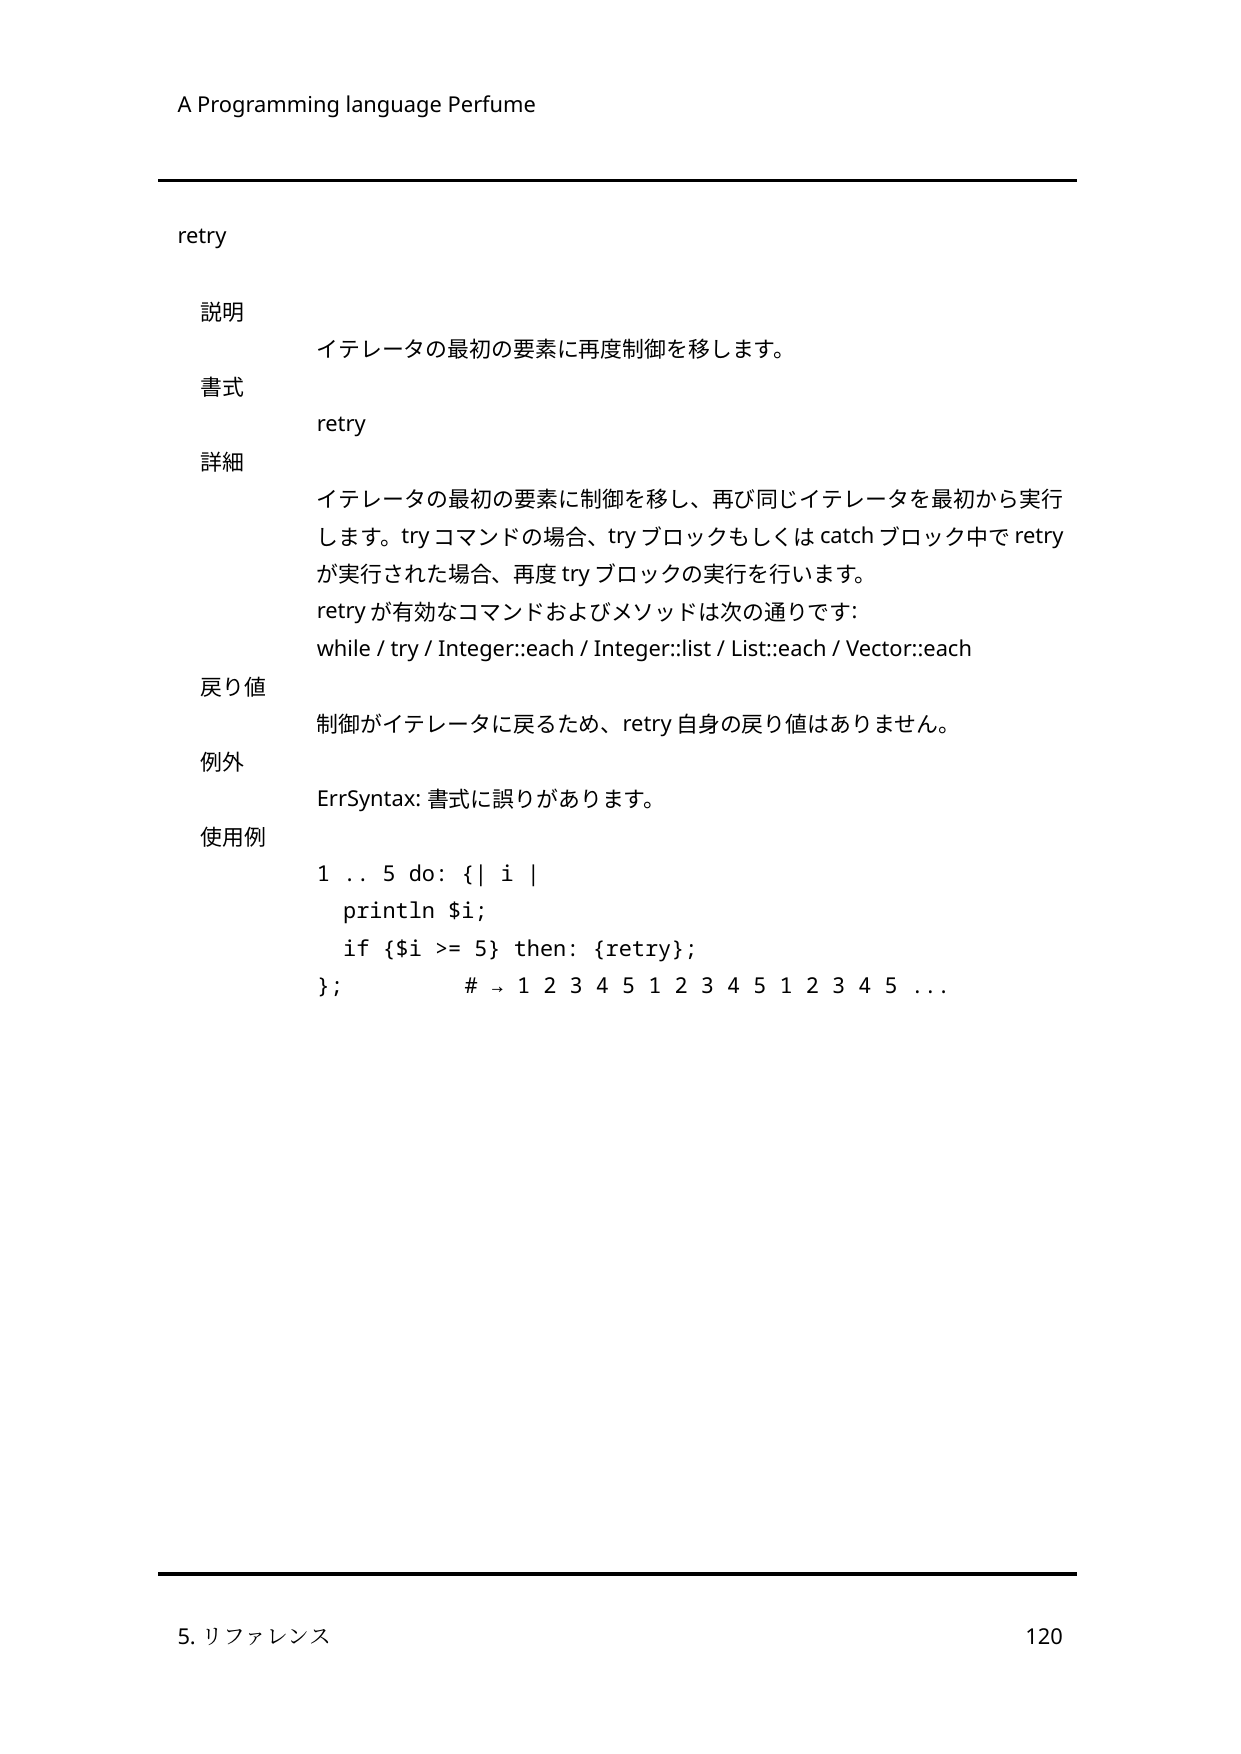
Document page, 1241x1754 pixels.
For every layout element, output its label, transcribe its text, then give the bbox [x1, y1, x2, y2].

table_cell イテレータの最初の要素に制御を移し、再び同じイテレータを最初から実行します。tryコマンドの場合、tryブロックもしくはcatchブロック中でretryが実行された場合、再度tryブロックの実行を行います。 retryが有効なコマンドおよびメソッドは次の通りです: while / try / Integer::each / Integer::list / List::each / Vector::each [317, 442, 1063, 667]
table_cell 書式 [200, 367, 317, 442]
table_cell retry [317, 367, 1063, 442]
table_header 説明 [200, 292, 317, 367]
table_cell 使用例 [200, 817, 317, 1004]
table_cell 詳細 [200, 442, 317, 667]
subtitle retry [177, 217, 1063, 254]
table_cell ErrSyntax: 書式に誤りがあります。 [317, 742, 1063, 817]
table_cell 制御がイテレータに戻るため、retry自身の戻り値はありません。 [317, 667, 1063, 742]
table_cell 戻り値 [200, 667, 317, 742]
table_cell 例外 [200, 742, 317, 817]
table_header イテレータの最初の要素に再度制御を移します。 [317, 292, 1063, 367]
table_cell 1 .. 5 do: {| i | println $i; if {$i >= 5} then: {retry}; }; # → 1 2 3 4 5 1 2 3 4 5 1 2 3 4 5 ... [317, 817, 1063, 1004]
